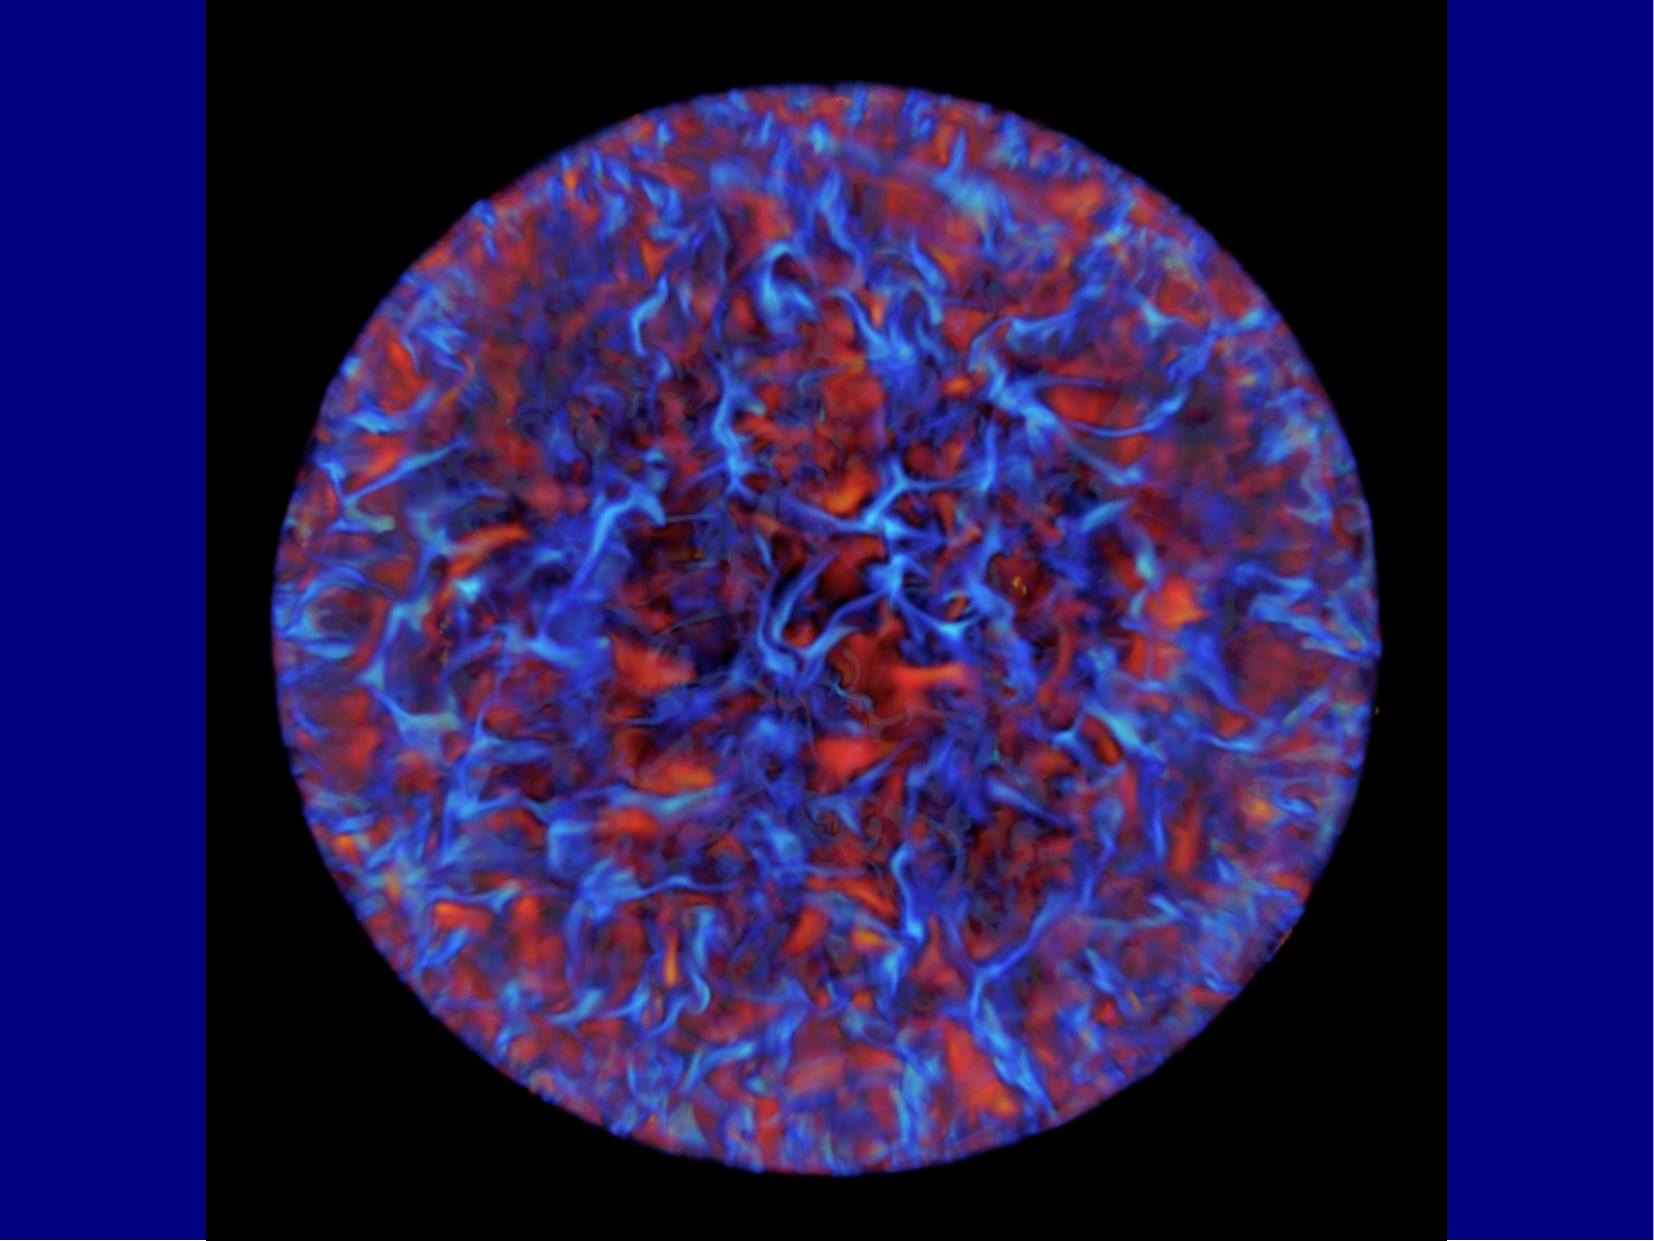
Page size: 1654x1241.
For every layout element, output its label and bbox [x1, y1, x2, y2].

picture [206, 0, 1447, 1241]
